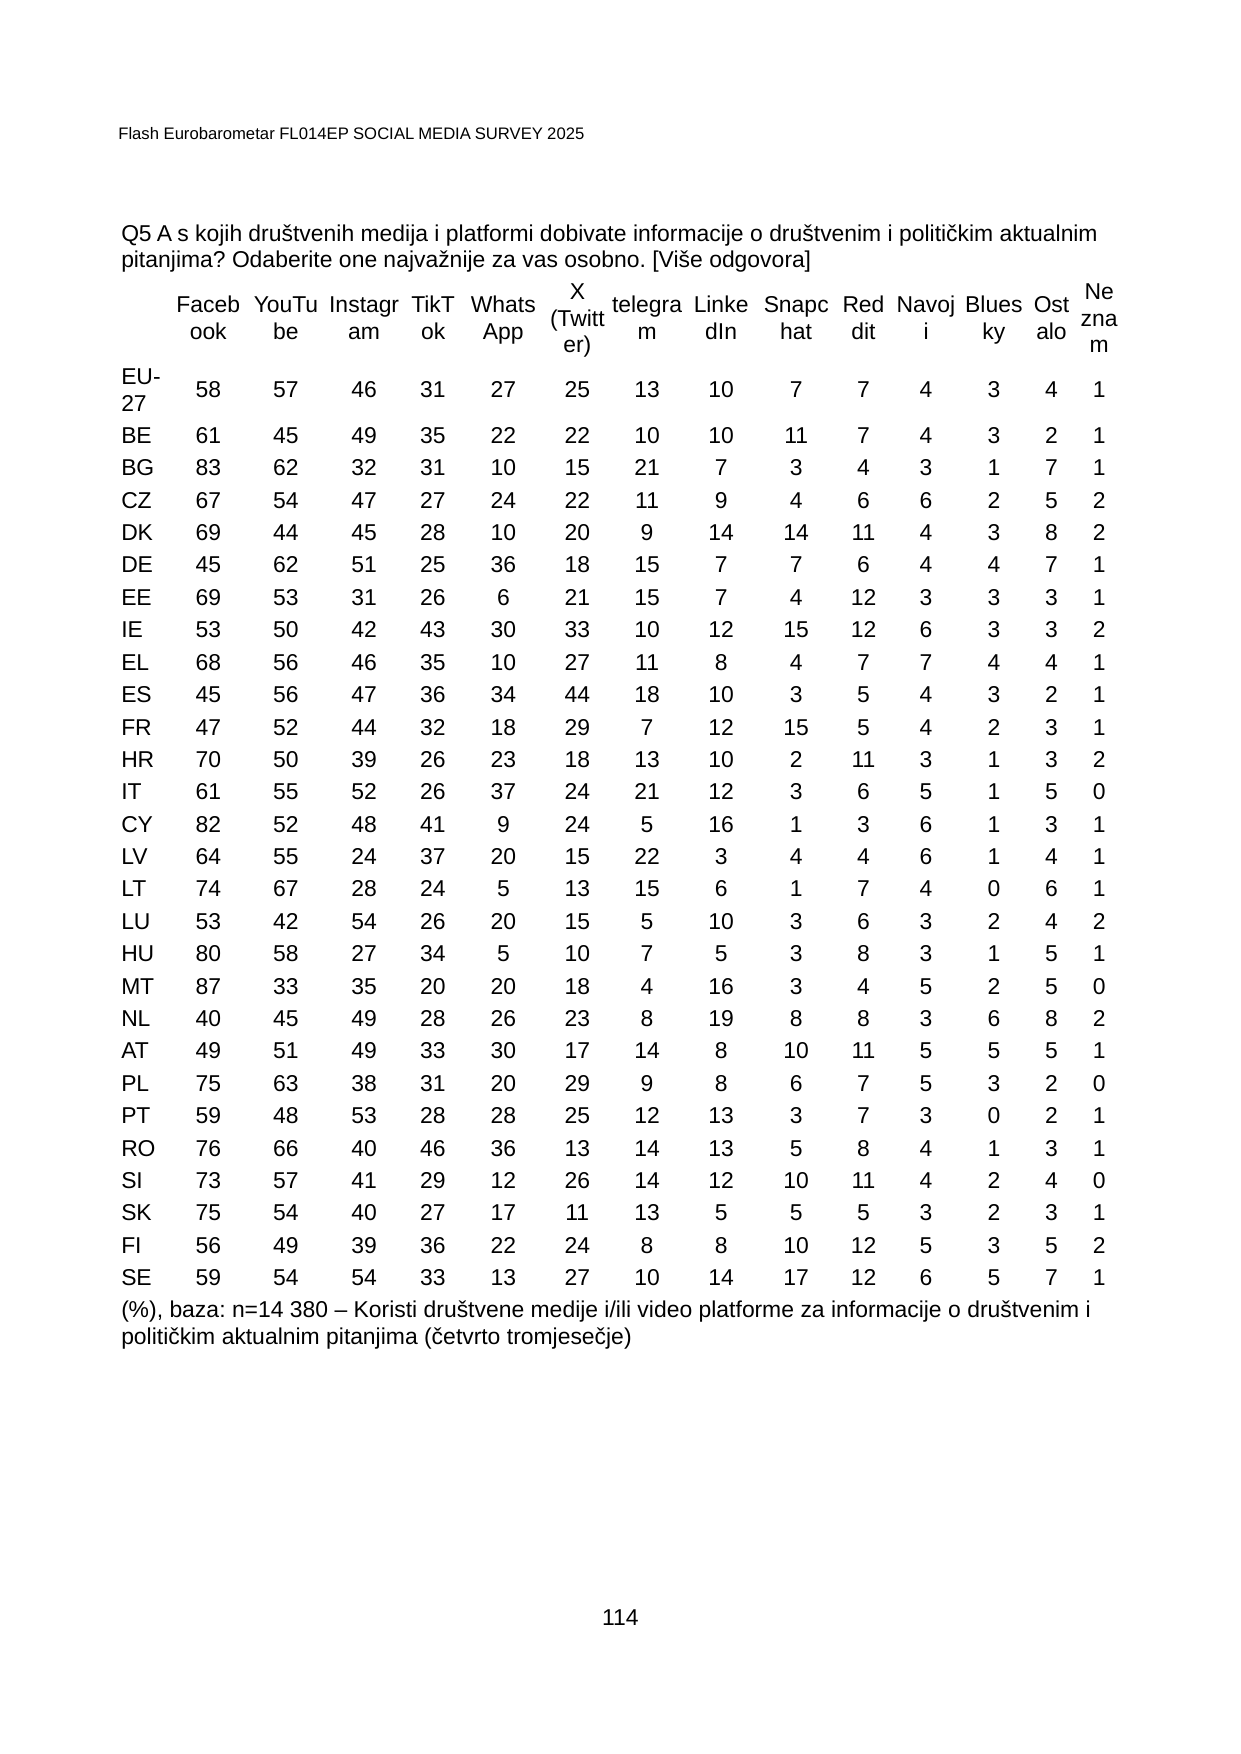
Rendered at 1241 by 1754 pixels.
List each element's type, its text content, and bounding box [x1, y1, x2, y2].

table_cell 15 [546, 905, 608, 937]
table_cell 6 [891, 484, 960, 516]
table_cell 83 [167, 451, 249, 484]
table_cell IT [118, 775, 167, 808]
table_cell 3 [960, 1229, 1027, 1261]
table_cell 21 [546, 581, 608, 613]
table_cell 12 [685, 1164, 756, 1196]
table_cell 52 [249, 710, 322, 743]
table_cell 82 [167, 808, 249, 840]
table_cell 3 [756, 775, 835, 808]
table_cell 10 [460, 451, 546, 484]
table_cell 29 [546, 710, 608, 743]
table_cell 67 [249, 873, 322, 905]
table_cell 18 [546, 549, 608, 581]
table_cell 4 [756, 581, 835, 613]
table_cell 2 [1076, 743, 1122, 775]
table_cell 7 [1027, 1261, 1076, 1293]
table_cell 28 [460, 1099, 546, 1132]
table_cell 2 [1076, 613, 1122, 646]
table_cell 49 [323, 419, 405, 451]
table_cell HU [118, 937, 167, 969]
table_cell Bluesky [960, 275, 1027, 360]
table_cell 7 [1027, 549, 1076, 581]
table_cell 6 [1027, 873, 1076, 905]
table_cell 30 [460, 1034, 546, 1067]
table_cell 75 [167, 1067, 249, 1099]
table_cell 12 [835, 1229, 891, 1261]
table_cell 3 [960, 581, 1027, 613]
table_cell 6 [891, 808, 960, 840]
table_cell 17 [460, 1196, 546, 1229]
table_cell 2 [1027, 678, 1076, 710]
table_cell 8 [1027, 516, 1076, 548]
table_cell 3 [1027, 808, 1076, 840]
table_cell 0 [1076, 775, 1122, 808]
table_cell 57 [249, 360, 322, 419]
table_cell 10 [756, 1229, 835, 1261]
table_cell 1 [1076, 710, 1122, 743]
table_cell 34 [405, 937, 460, 969]
table_cell 3 [1027, 1132, 1076, 1164]
table_cell 7 [835, 1099, 891, 1132]
table_cell 69 [167, 516, 249, 548]
table_cell PL [118, 1067, 167, 1099]
table_cell WhatsApp [460, 275, 546, 360]
table_cell 26 [405, 743, 460, 775]
table_cell 2 [1027, 1067, 1076, 1099]
table_cell 3 [1027, 581, 1076, 613]
table_cell Ostalo [1027, 275, 1076, 360]
table_cell 1 [1076, 451, 1122, 484]
table_cell 4 [1027, 646, 1076, 678]
table_cell 6 [891, 1261, 960, 1293]
table_cell 6 [460, 581, 546, 613]
table_cell 25 [546, 1099, 608, 1132]
table_cell 8 [835, 1132, 891, 1164]
table_cell SE [118, 1261, 167, 1293]
table_cell 12 [460, 1164, 546, 1196]
table_cell 41 [405, 808, 460, 840]
table_cell 2 [1027, 1099, 1076, 1132]
table_cell 47 [323, 678, 405, 710]
table_cell 26 [546, 1164, 608, 1196]
table_cell BE [118, 419, 167, 451]
table_header Q5 A s kojih društvenih medija i platformi dobivate informacije o društvenim i političkim aktualnim pitanjima? Odaberite one najvažnije za vas osobno. [Više odgovora] [118, 217, 1122, 275]
table_cell 2 [1076, 484, 1122, 516]
table_cell 4 [960, 549, 1027, 581]
table_cell 15 [546, 451, 608, 484]
table_cell 13 [546, 873, 608, 905]
table_cell 18 [460, 710, 546, 743]
table_cell 22 [460, 1229, 546, 1261]
table_cell 69 [167, 581, 249, 613]
table_cell 39 [323, 743, 405, 775]
table_cell 7 [608, 937, 685, 969]
table_cell 10 [685, 419, 756, 451]
table_cell 40 [167, 1002, 249, 1034]
table_cell 56 [167, 1229, 249, 1261]
table_cell 53 [167, 905, 249, 937]
table_cell 49 [323, 1034, 405, 1067]
table_cell 3 [891, 1002, 960, 1034]
table_cell 62 [249, 549, 322, 581]
table_cell 44 [249, 516, 322, 548]
table_cell 55 [249, 840, 322, 872]
table_cell 1 [1076, 646, 1122, 678]
table_cell [118, 275, 167, 360]
table_cell 46 [323, 360, 405, 419]
table_cell 3 [891, 743, 960, 775]
table_cell 3 [756, 451, 835, 484]
table_cell 0 [960, 1099, 1027, 1132]
table_cell 20 [460, 840, 546, 872]
table_cell 7 [891, 646, 960, 678]
table_cell 18 [546, 970, 608, 1002]
table_cell 2 [960, 905, 1027, 937]
table_cell 7 [835, 360, 891, 419]
table_cell 0 [1076, 1067, 1122, 1099]
table_cell 1 [1076, 873, 1122, 905]
table_cell 3 [891, 1196, 960, 1229]
table_cell 35 [405, 646, 460, 678]
table_cell 50 [249, 613, 322, 646]
table_cell 5 [685, 1196, 756, 1229]
table_cell 15 [756, 710, 835, 743]
table_cell 22 [460, 419, 546, 451]
table_cell 46 [405, 1132, 460, 1164]
table_cell 66 [249, 1132, 322, 1164]
table_cell 8 [685, 1034, 756, 1067]
table_cell 59 [167, 1099, 249, 1132]
table_cell 26 [460, 1002, 546, 1034]
table_cell 11 [835, 1164, 891, 1196]
table_cell 15 [608, 549, 685, 581]
table_cell 24 [323, 840, 405, 872]
table_cell 5 [756, 1132, 835, 1164]
table_cell 48 [323, 808, 405, 840]
table_cell 5 [1027, 970, 1076, 1002]
table_cell 5 [960, 1034, 1027, 1067]
table_cell 10 [460, 516, 546, 548]
table_cell 40 [323, 1132, 405, 1164]
table_cell 9 [460, 808, 546, 840]
table_cell 4 [1027, 840, 1076, 872]
table_cell 55 [249, 775, 322, 808]
table_cell Instagram [323, 275, 405, 360]
table_cell Snapchat [756, 275, 835, 360]
table_cell EU-27 [118, 360, 167, 419]
table_cell 4 [756, 840, 835, 872]
table_cell 17 [546, 1034, 608, 1067]
table_cell 75 [167, 1196, 249, 1229]
table_cell 18 [608, 678, 685, 710]
table_cell 13 [608, 360, 685, 419]
table_cell 37 [405, 840, 460, 872]
table_cell 7 [685, 549, 756, 581]
table_cell 12 [685, 613, 756, 646]
table_cell 4 [835, 840, 891, 872]
table_cell 13 [608, 1196, 685, 1229]
table_cell CZ [118, 484, 167, 516]
table_cell 39 [323, 1229, 405, 1261]
table_cell 38 [323, 1067, 405, 1099]
table_cell 1 [960, 1132, 1027, 1164]
table_cell 5 [685, 937, 756, 969]
table_cell 11 [608, 484, 685, 516]
table_cell DE [118, 549, 167, 581]
table_cell 56 [249, 646, 322, 678]
table_cell 3 [1027, 743, 1076, 775]
table_cell 57 [249, 1164, 322, 1196]
table_cell 0 [1076, 1164, 1122, 1196]
table_cell 7 [835, 873, 891, 905]
table_cell 9 [608, 516, 685, 548]
table_cell 6 [835, 775, 891, 808]
table_cell 0 [960, 873, 1027, 905]
table_cell 12 [685, 775, 756, 808]
table_cell 15 [756, 613, 835, 646]
table_cell 5 [1027, 1034, 1076, 1067]
table_cell 22 [546, 419, 608, 451]
table_cell LinkedIn [685, 275, 756, 360]
table_cell 44 [546, 678, 608, 710]
table_cell 45 [167, 549, 249, 581]
table_cell 36 [460, 549, 546, 581]
table_cell 35 [405, 419, 460, 451]
table_cell 30 [460, 613, 546, 646]
table_cell 20 [460, 1067, 546, 1099]
table_cell 5 [608, 808, 685, 840]
table_cell 2 [1076, 1229, 1122, 1261]
table_cell 7 [756, 549, 835, 581]
table_cell 6 [685, 873, 756, 905]
table_cell 58 [167, 360, 249, 419]
table_cell 56 [249, 678, 322, 710]
table_cell 53 [249, 581, 322, 613]
table_cell 31 [405, 1067, 460, 1099]
table_cell EE [118, 581, 167, 613]
table_cell 33 [249, 970, 322, 1002]
table_cell 6 [756, 1067, 835, 1099]
table_cell 21 [608, 775, 685, 808]
table_cell 8 [835, 937, 891, 969]
table_cell DK [118, 516, 167, 548]
table_cell 10 [685, 905, 756, 937]
table_cell 51 [249, 1034, 322, 1067]
table_cell 8 [685, 646, 756, 678]
table_cell 27 [546, 1261, 608, 1293]
table_cell 25 [405, 549, 460, 581]
table_cell 26 [405, 905, 460, 937]
table_cell 5 [891, 970, 960, 1002]
table_cell BG [118, 451, 167, 484]
table_cell 14 [685, 516, 756, 548]
table_cell 35 [323, 970, 405, 1002]
table_cell RO [118, 1132, 167, 1164]
table_cell 2 [960, 970, 1027, 1002]
table_cell telegram [608, 275, 685, 360]
table_cell 3 [685, 840, 756, 872]
table_cell AT [118, 1034, 167, 1067]
table_cell 3 [756, 1099, 835, 1132]
table_cell 11 [608, 646, 685, 678]
table_cell 10 [546, 937, 608, 969]
table_cell MT [118, 970, 167, 1002]
table_cell 10 [608, 419, 685, 451]
table_cell ES [118, 678, 167, 710]
table_cell 1 [1076, 1034, 1122, 1067]
table_cell 5 [891, 1067, 960, 1099]
table_cell 6 [960, 1002, 1027, 1034]
table_cell 8 [1027, 1002, 1076, 1034]
table_cell NL [118, 1002, 167, 1034]
table_cell 8 [685, 1067, 756, 1099]
table_cell 3 [960, 678, 1027, 710]
table_cell 42 [323, 613, 405, 646]
table_cell 1 [1076, 581, 1122, 613]
table_cell 2 [960, 484, 1027, 516]
table_cell 24 [546, 1229, 608, 1261]
table_cell 12 [685, 710, 756, 743]
table_cell 1 [756, 873, 835, 905]
table_cell 5 [835, 1196, 891, 1229]
table_cell 33 [405, 1261, 460, 1293]
table_cell HR [118, 743, 167, 775]
table_cell 28 [405, 516, 460, 548]
table_cell X (Twitter) [546, 275, 608, 360]
table_cell 5 [460, 937, 546, 969]
table_cell TikTok [405, 275, 460, 360]
table_cell 1 [960, 775, 1027, 808]
table_cell 13 [685, 1132, 756, 1164]
table_cell 25 [546, 360, 608, 419]
table_cell 40 [323, 1196, 405, 1229]
table_cell 2 [960, 1196, 1027, 1229]
table_cell 5 [756, 1196, 835, 1229]
table_cell 13 [460, 1261, 546, 1293]
table_cell 5 [891, 1034, 960, 1067]
table_cell 5 [1027, 775, 1076, 808]
table_cell Navoji [891, 275, 960, 360]
table_cell 24 [546, 775, 608, 808]
table_cell 3 [960, 360, 1027, 419]
table_cell 23 [546, 1002, 608, 1034]
table_cell 45 [167, 678, 249, 710]
table_cell 11 [835, 1034, 891, 1067]
table_cell 51 [323, 549, 405, 581]
table_cell 13 [685, 1099, 756, 1132]
table_cell 8 [685, 1229, 756, 1261]
table_cell 1 [1076, 808, 1122, 840]
table_cell 5 [891, 1229, 960, 1261]
table_cell 16 [685, 808, 756, 840]
table_cell 52 [323, 775, 405, 808]
table_cell 4 [608, 970, 685, 1002]
table_cell 63 [249, 1067, 322, 1099]
table_cell 5 [960, 1261, 1027, 1293]
table_cell CY [118, 808, 167, 840]
table_cell 62 [249, 451, 322, 484]
table_cell LV [118, 840, 167, 872]
table_cell 29 [405, 1164, 460, 1196]
table_cell 5 [1027, 484, 1076, 516]
table_cell 23 [460, 743, 546, 775]
table_cell 20 [460, 905, 546, 937]
table_cell 3 [835, 808, 891, 840]
table_cell 64 [167, 840, 249, 872]
table_cell 24 [546, 808, 608, 840]
table_cell 76 [167, 1132, 249, 1164]
table_cell 4 [1027, 1164, 1076, 1196]
table_cell 53 [323, 1099, 405, 1132]
table_cell 9 [608, 1067, 685, 1099]
table_cell (%), baza: n=14 380 – Koristi društvene medije i/ili video platforme za informacije o društvenim i političkim aktualnim pitanjima (četvrto tromjesečje) [118, 1294, 1122, 1352]
table_cell 3 [960, 613, 1027, 646]
table_cell 54 [323, 905, 405, 937]
table_cell Reddit [835, 275, 891, 360]
table_cell 14 [608, 1034, 685, 1067]
table_cell 7 [835, 419, 891, 451]
table_cell 1 [1076, 1132, 1122, 1164]
table_cell 24 [405, 873, 460, 905]
table_cell 28 [323, 873, 405, 905]
table_cell 6 [835, 484, 891, 516]
table_cell 1 [960, 937, 1027, 969]
table_cell 10 [685, 678, 756, 710]
table_cell 4 [835, 970, 891, 1002]
table_cell 1 [1076, 1099, 1122, 1132]
table_cell 87 [167, 970, 249, 1002]
table_cell 17 [756, 1261, 835, 1293]
table_cell 13 [608, 743, 685, 775]
table_cell 33 [405, 1034, 460, 1067]
table_cell 45 [249, 419, 322, 451]
table_cell 13 [546, 1132, 608, 1164]
table_cell 3 [960, 419, 1027, 451]
table_cell 1 [1076, 419, 1122, 451]
table_cell 37 [460, 775, 546, 808]
table_cell 7 [608, 710, 685, 743]
table_cell 68 [167, 646, 249, 678]
table_cell 5 [1027, 1229, 1076, 1261]
table_cell 2 [960, 1164, 1027, 1196]
table_cell 2 [1076, 516, 1122, 548]
table_cell 9 [685, 484, 756, 516]
table_cell 27 [460, 360, 546, 419]
table_cell 61 [167, 419, 249, 451]
table_cell 80 [167, 937, 249, 969]
table_cell 27 [405, 484, 460, 516]
table_cell 8 [756, 1002, 835, 1034]
table_cell 1 [1076, 1261, 1122, 1293]
table_cell 10 [756, 1164, 835, 1196]
table_cell 12 [835, 613, 891, 646]
table_cell EL [118, 646, 167, 678]
table_cell 4 [891, 516, 960, 548]
table_cell 3 [1027, 1196, 1076, 1229]
table_cell 3 [1027, 613, 1076, 646]
table_cell 3 [891, 905, 960, 937]
table_cell 15 [546, 840, 608, 872]
table_cell 50 [249, 743, 322, 775]
table_cell 14 [685, 1261, 756, 1293]
table_cell 54 [323, 1261, 405, 1293]
table_cell 7 [685, 581, 756, 613]
table_cell 12 [835, 1261, 891, 1293]
table_cell 26 [405, 775, 460, 808]
table_cell 7 [756, 360, 835, 419]
table_cell 26 [405, 581, 460, 613]
table_cell 3 [891, 1099, 960, 1132]
table_cell 36 [405, 1229, 460, 1261]
table_cell 10 [608, 613, 685, 646]
table_cell 3 [756, 905, 835, 937]
table_cell 8 [608, 1002, 685, 1034]
table_cell 7 [835, 646, 891, 678]
table_cell LT [118, 873, 167, 905]
table_cell 4 [891, 678, 960, 710]
table_cell 5 [835, 678, 891, 710]
table_cell 11 [546, 1196, 608, 1229]
table_cell 1 [960, 808, 1027, 840]
table_cell 10 [608, 1261, 685, 1293]
table_cell 4 [835, 451, 891, 484]
table_cell 1 [960, 451, 1027, 484]
table_cell 28 [405, 1002, 460, 1034]
table_cell 4 [891, 360, 960, 419]
table_cell 14 [608, 1164, 685, 1196]
table_cell 1 [1076, 678, 1122, 710]
table_cell 21 [608, 451, 685, 484]
table_cell 45 [323, 516, 405, 548]
table_cell 15 [608, 873, 685, 905]
table_cell 1 [960, 743, 1027, 775]
table_cell 42 [249, 905, 322, 937]
table_cell 6 [835, 549, 891, 581]
table_cell 54 [249, 1196, 322, 1229]
table_cell 28 [405, 1099, 460, 1132]
table_cell 22 [546, 484, 608, 516]
table_cell 2 [960, 710, 1027, 743]
table_cell 1 [1076, 360, 1122, 419]
table_cell 10 [756, 1034, 835, 1067]
table_cell 14 [756, 516, 835, 548]
table_cell 20 [405, 970, 460, 1002]
table_cell 3 [756, 678, 835, 710]
table_cell 47 [323, 484, 405, 516]
table_cell 4 [891, 710, 960, 743]
table_cell 49 [167, 1034, 249, 1067]
table_cell 7 [685, 451, 756, 484]
table_cell 3 [756, 937, 835, 969]
table_cell YouTube [249, 275, 322, 360]
table_cell 3 [891, 581, 960, 613]
table_cell 22 [608, 840, 685, 872]
table_cell 4 [891, 419, 960, 451]
table_cell 3 [1027, 710, 1076, 743]
table_cell 32 [323, 451, 405, 484]
table_cell 5 [1027, 937, 1076, 969]
table_cell 61 [167, 775, 249, 808]
table_cell 4 [891, 1132, 960, 1164]
table_cell 43 [405, 613, 460, 646]
table_cell 0 [1076, 970, 1122, 1002]
table_cell 73 [167, 1164, 249, 1196]
table_cell 48 [249, 1099, 322, 1132]
table_cell 70 [167, 743, 249, 775]
table_cell 5 [460, 873, 546, 905]
table_cell 4 [756, 646, 835, 678]
table_cell 4 [756, 484, 835, 516]
table_cell 4 [891, 549, 960, 581]
table_cell 1 [1076, 1196, 1122, 1229]
table_cell IE [118, 613, 167, 646]
table_cell 49 [323, 1002, 405, 1034]
table_cell 27 [546, 646, 608, 678]
table_cell 3 [891, 451, 960, 484]
table_cell PT [118, 1099, 167, 1132]
table_cell 1 [960, 840, 1027, 872]
table_cell 53 [167, 613, 249, 646]
table_cell 67 [167, 484, 249, 516]
table_cell 31 [405, 360, 460, 419]
table_cell 33 [546, 613, 608, 646]
table_cell Ne znam [1076, 275, 1122, 360]
table_cell 4 [960, 646, 1027, 678]
table_cell 11 [756, 419, 835, 451]
table_cell 4 [1027, 905, 1076, 937]
table_cell 11 [835, 743, 891, 775]
table_cell FR [118, 710, 167, 743]
table_cell 4 [1027, 360, 1076, 419]
table_cell 1 [1076, 549, 1122, 581]
table_cell 32 [405, 710, 460, 743]
table_cell 6 [835, 905, 891, 937]
table_cell 16 [685, 970, 756, 1002]
table_cell 34 [460, 678, 546, 710]
table_cell 10 [685, 360, 756, 419]
table_cell 6 [891, 613, 960, 646]
table_cell 5 [891, 775, 960, 808]
table_cell 20 [460, 970, 546, 1002]
table_cell 54 [249, 1261, 322, 1293]
table_cell 3 [891, 937, 960, 969]
table_cell 19 [685, 1002, 756, 1034]
table_cell Facebook [167, 275, 249, 360]
table_cell 20 [546, 516, 608, 548]
table_cell 29 [546, 1067, 608, 1099]
table_cell FI [118, 1229, 167, 1261]
table_cell 52 [249, 808, 322, 840]
table_cell 58 [249, 937, 322, 969]
table_cell 36 [405, 678, 460, 710]
table_cell 1 [756, 808, 835, 840]
table_cell 2 [1076, 1002, 1122, 1034]
table_cell 49 [249, 1229, 322, 1261]
table_cell 5 [608, 905, 685, 937]
table_cell 6 [891, 840, 960, 872]
table_cell 18 [546, 743, 608, 775]
table_cell 12 [608, 1099, 685, 1132]
table_cell 3 [960, 1067, 1027, 1099]
table_cell 8 [608, 1229, 685, 1261]
table_cell 4 [891, 873, 960, 905]
table_cell 7 [1027, 451, 1076, 484]
table_cell 3 [756, 970, 835, 1002]
table_cell LU [118, 905, 167, 937]
table_cell 47 [167, 710, 249, 743]
table_cell 5 [835, 710, 891, 743]
table_cell 4 [891, 1164, 960, 1196]
table_cell SI [118, 1164, 167, 1196]
table_cell 1 [1076, 937, 1122, 969]
table_cell 27 [323, 937, 405, 969]
table_cell 41 [323, 1164, 405, 1196]
table_cell 2 [1027, 419, 1076, 451]
table_cell 74 [167, 873, 249, 905]
table_cell 10 [460, 646, 546, 678]
table_cell 31 [405, 451, 460, 484]
table_cell 44 [323, 710, 405, 743]
table_cell 1 [1076, 840, 1122, 872]
table_cell 15 [608, 581, 685, 613]
table_cell 8 [835, 1002, 891, 1034]
table_cell 31 [323, 581, 405, 613]
table_cell 11 [835, 516, 891, 548]
table_cell 7 [835, 1067, 891, 1099]
table_cell 2 [756, 743, 835, 775]
table_cell 27 [405, 1196, 460, 1229]
table_cell 59 [167, 1261, 249, 1293]
table_cell 46 [323, 646, 405, 678]
table_cell 24 [460, 484, 546, 516]
table_cell 10 [685, 743, 756, 775]
table_cell SK [118, 1196, 167, 1229]
table_cell 54 [249, 484, 322, 516]
table_cell 45 [249, 1002, 322, 1034]
table_cell 2 [1076, 905, 1122, 937]
table_cell 12 [835, 581, 891, 613]
table_cell 14 [608, 1132, 685, 1164]
table_cell 36 [460, 1132, 546, 1164]
table_cell 3 [960, 516, 1027, 548]
